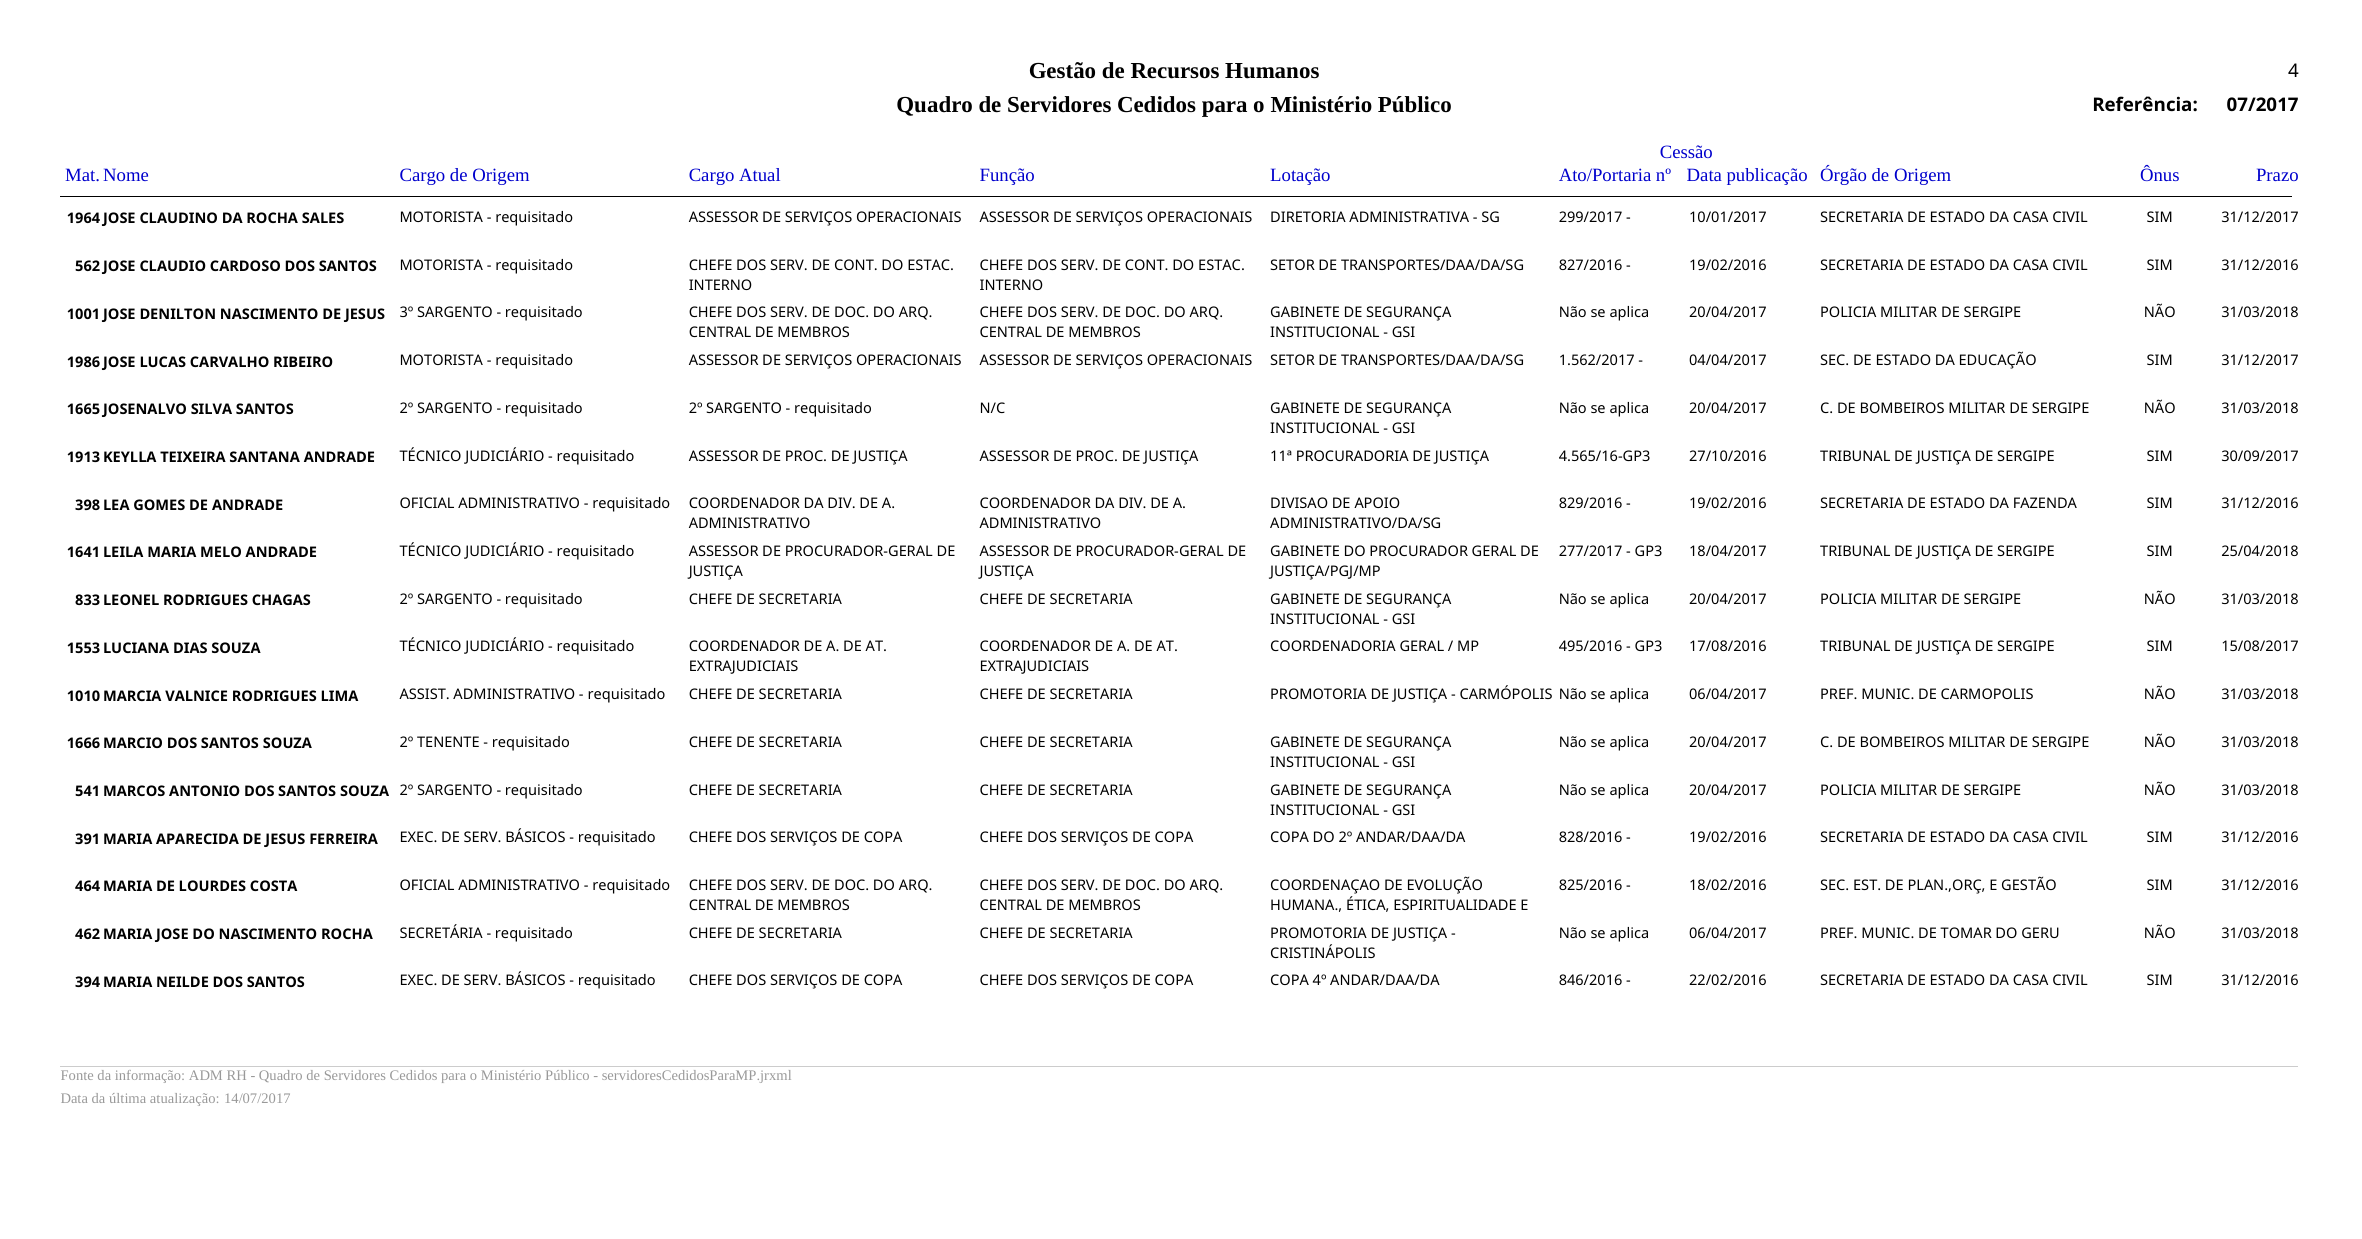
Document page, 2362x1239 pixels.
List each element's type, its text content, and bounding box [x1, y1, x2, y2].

table_cell [683, 304, 688, 326]
table_cell [972, 283, 979, 299]
table_cell [393, 808, 399, 824]
table_header 2º SARGENTO - requisitado [399, 398, 682, 444]
table_cell MARIA APARECIDA DE JESUS FERREIRA [103, 829, 393, 873]
table_cell [1684, 829, 1689, 851]
table_cell [1553, 351, 1558, 374]
table_cell [0, 685, 12, 708]
table_cell [972, 235, 979, 252]
table_cell [2002, 57, 2143, 84]
table_header 17/08/2016 [1689, 636, 1814, 660]
table_cell JOSE CLAUDIO CARDOSO DOS SANTOS [103, 256, 393, 301]
table_cell [0, 331, 12, 347]
table_cell [1553, 999, 1558, 1015]
table_cell [972, 208, 979, 231]
table_cell [1684, 521, 1689, 538]
table_cell [1814, 665, 1820, 681]
table_header 277/2017 - GP3 [1559, 541, 1684, 568]
table_header GABINETE DE SEGURANÇA INSTITUCIONAL - GSI [1270, 779, 1553, 826]
table_cell JOSENALVO SILVA SANTOS [103, 399, 393, 444]
table_cell [683, 924, 688, 946]
table_cell [2200, 378, 2298, 396]
table_cell [2200, 951, 2298, 969]
table_header CHEFE DOS SERV. DE DOC. DO ARQ. CENTRAL DE MEMBROS [689, 875, 972, 921]
table_cell [1553, 685, 1558, 708]
table_cell [1553, 855, 1558, 872]
table_cell [393, 426, 399, 442]
table_cell [1553, 590, 1558, 612]
table_cell [12, 428, 100, 444]
table_cell [1814, 951, 1820, 967]
table_cell [0, 829, 12, 851]
table_header 31/12/2016 [2200, 827, 2298, 856]
table_cell [1684, 447, 1689, 469]
table_cell [2119, 851, 2200, 873]
table_cell [1262, 351, 1270, 374]
table_cell [0, 542, 12, 565]
table_cell Cargo Atual [689, 164, 972, 193]
table_cell [1262, 283, 1270, 299]
table_cell [2200, 665, 2298, 682]
table_cell [0, 855, 12, 872]
table_header PROMOTORIA DE JUSTIÇA - CARMÓPOLIS [1270, 684, 1553, 730]
table_cell [972, 378, 979, 395]
table_cell [393, 256, 399, 278]
table_cell [2119, 422, 2200, 444]
table_cell [1559, 425, 1684, 444]
table_cell [2119, 708, 2200, 730]
table_cell [393, 378, 399, 395]
table_cell Gestão de Recursos Humanos [346, 57, 2002, 85]
table_cell [2299, 304, 2361, 326]
table_header 20/04/2017 [1689, 779, 1814, 803]
table_header 11ª PROCURADORIA DE JUSTIÇA [1270, 445, 1553, 492]
table_cell [2119, 469, 2200, 492]
table_cell [0, 569, 12, 586]
table_cell [393, 331, 399, 347]
table_cell [0, 164, 30, 193]
table_cell [0, 665, 12, 681]
table_header 495/2016 - GP3 [1559, 636, 1684, 663]
table_cell [2299, 808, 2361, 824]
table_cell 462 [12, 924, 100, 952]
table_cell [1262, 378, 1270, 395]
table_cell [393, 855, 399, 872]
table_cell [1553, 781, 1558, 803]
table_cell [1684, 283, 1689, 299]
table_cell [1262, 712, 1270, 729]
table_cell [1684, 426, 1689, 442]
table_cell [683, 829, 688, 851]
table_cell [0, 57, 346, 84]
table_cell [972, 304, 979, 326]
table_cell [972, 903, 979, 919]
table_header OFICIAL ADMINISTRATIVO - requisitado [399, 493, 682, 539]
table_cell [683, 426, 688, 442]
table_cell [2299, 208, 2361, 231]
table_cell 1641 [12, 542, 100, 571]
table_header 31/03/2018 [2200, 589, 2298, 617]
table_header Não se aplica [1559, 732, 1684, 759]
table_cell [393, 903, 399, 919]
table_cell [1553, 808, 1558, 824]
table_cell [1689, 708, 1814, 730]
table_cell [1814, 617, 1820, 633]
table_cell Referência: [2004, 91, 2198, 124]
table_cell [1553, 638, 1558, 660]
table_header 299/2017 - [1559, 207, 1684, 234]
table_cell [972, 808, 979, 824]
table_cell [1262, 590, 1270, 612]
table_header NÃO [2119, 398, 2200, 422]
table_header 31/12/2016 [2200, 875, 2298, 903]
table_cell [0, 85, 2361, 91]
table_cell [0, 638, 12, 660]
table_header 06/04/2017 [1689, 923, 1814, 946]
table_cell [1689, 851, 1814, 873]
table_cell [0, 781, 12, 803]
table_cell [393, 569, 399, 586]
table_header 31/12/2016 [2200, 970, 2298, 999]
table_header CHEFE DE SECRETARIA [689, 923, 972, 969]
table_cell [2299, 972, 2361, 994]
table_header 31/12/2017 [2200, 350, 2298, 378]
table_cell [972, 733, 979, 756]
table_cell [393, 829, 399, 851]
table_header EXEC. DE SERV. BÁSICOS - requisitado [399, 970, 682, 1016]
table_cell [2119, 612, 2200, 635]
table_cell [2299, 569, 2361, 586]
table_header 27/10/2016 [1689, 445, 1814, 469]
table_cell [683, 590, 688, 612]
table_cell [1689, 422, 1814, 444]
table_cell [972, 829, 979, 851]
table_cell [0, 378, 12, 395]
table_cell [1814, 999, 1820, 1015]
table_cell [377, 1090, 2361, 1114]
table_cell [683, 283, 688, 299]
table_cell [393, 542, 399, 565]
table_cell [683, 351, 688, 374]
table_cell [1811, 164, 1820, 193]
table_header TÉCNICO JUDICIÁRIO - requisitado [399, 636, 682, 683]
table_cell [683, 781, 688, 803]
table_cell [12, 666, 100, 682]
table_header COORDENADOR DE A. DE AT. EXTRAJUDICIAIS [979, 636, 1262, 683]
table_header ASSESSOR DE SERVIÇOS OPERACIONAIS [689, 207, 972, 253]
table_header GABINETE DE SEGURANÇA INSTITUCIONAL - GSI [1270, 589, 1553, 635]
table_cell [1814, 331, 1820, 347]
table_cell [1262, 903, 1270, 919]
table_cell [0, 283, 12, 299]
table_cell LEILA MARIA MELO ANDRADE [103, 542, 393, 587]
table_cell [972, 951, 979, 967]
table_header 31/12/2017 [2200, 207, 2298, 235]
table_header CHEFE DOS SERVIÇOS DE COPA [979, 970, 1262, 1016]
table_cell [1684, 712, 1689, 729]
table_cell [972, 426, 979, 442]
table_cell [1262, 164, 1270, 193]
table_cell [0, 876, 12, 899]
table_cell [1689, 660, 1814, 682]
table_header MOTORISTA - requisitado [399, 207, 682, 253]
table_cell [2299, 1066, 2361, 1090]
table_cell Função [979, 164, 1262, 193]
table_header 31/03/2018 [2200, 302, 2298, 331]
table_cell [1262, 781, 1270, 803]
table_header CHEFE DE SECRETARIA [689, 589, 972, 635]
table_cell [972, 542, 979, 565]
table_cell [2200, 760, 2298, 778]
table_cell [12, 618, 100, 635]
table_cell 14/07/2017 [224, 1090, 377, 1114]
table_header NÃO [2119, 302, 2200, 326]
table_cell [683, 208, 688, 231]
table_cell 4 [2143, 57, 2298, 84]
table_header NÃO [2119, 732, 2200, 756]
table_header SIM [2119, 207, 2200, 231]
table_cell [1559, 759, 1684, 778]
table_header SIM [2119, 827, 2200, 851]
table_cell [1262, 235, 1270, 252]
table_cell Data da última atualização: [60, 1090, 224, 1114]
table_header CHEFE DE SECRETARIA [979, 923, 1262, 969]
table_cell [2299, 495, 2361, 517]
table_cell [1689, 946, 1814, 969]
table_header EXEC. DE SERV. BÁSICOS - requisitado [399, 827, 682, 873]
table_cell [1262, 855, 1270, 872]
table_cell [1814, 569, 1820, 586]
table_cell [393, 399, 399, 422]
table_header 18/04/2017 [1689, 541, 1814, 565]
table_cell [2200, 331, 2298, 348]
table_header SETOR DE TRANSPORTES/DAA/DA/SG [1270, 255, 1553, 301]
table_cell [1814, 447, 1820, 469]
table_cell [1559, 997, 1684, 1016]
table_header ASSESSOR DE SERVIÇOS OPERACIONAIS [979, 207, 1262, 253]
table_cell [1684, 208, 1689, 231]
table_cell [1814, 972, 1820, 994]
table_header SIM [2119, 493, 2200, 517]
table_cell [1262, 521, 1270, 538]
table_cell [683, 331, 688, 347]
table_header 30/09/2017 [2200, 445, 2298, 474]
table_cell [2299, 712, 2361, 729]
table_cell Lotação [1270, 164, 1553, 193]
table_cell [1684, 351, 1689, 374]
table_cell [1553, 208, 1558, 231]
table_cell [2299, 999, 2361, 1015]
table_cell [683, 521, 688, 538]
table_cell [0, 351, 12, 374]
table_cell [2200, 426, 2298, 444]
table_cell [972, 331, 979, 347]
table_header SIM [2119, 255, 2200, 278]
table_cell [12, 762, 100, 778]
table_cell [1689, 756, 1814, 778]
table_cell [2299, 685, 2361, 708]
table_header COORDENADOR DA DIV. DE A. ADMINISTRATIVO [689, 493, 972, 539]
table_cell MARCIA VALNICE RODRIGUES LIMA [103, 685, 393, 730]
table_cell [972, 855, 979, 872]
table_cell MARIA JOSE DO NASCIMENTO ROCHA [103, 924, 393, 969]
table_cell [393, 685, 399, 708]
table_cell [1684, 999, 1689, 1015]
table_header 10/01/2017 [1689, 207, 1814, 231]
table_cell [0, 1016, 2361, 1066]
table_header 2º SARGENTO - requisitado [399, 779, 682, 826]
table_cell [683, 495, 688, 517]
table_cell 833 [12, 590, 100, 618]
table_cell [2119, 994, 2200, 1016]
table_cell [1553, 378, 1558, 395]
table_cell [0, 208, 12, 231]
table_cell [393, 733, 399, 756]
table_header COORDENADOR DA DIV. DE A. ADMINISTRATIVO [979, 493, 1262, 539]
table_cell [0, 495, 12, 517]
table_cell [1814, 521, 1820, 538]
table_cell [12, 809, 100, 826]
table_cell [1262, 304, 1270, 326]
table_cell [972, 712, 979, 729]
table_cell [1814, 426, 1820, 442]
table_cell [1684, 590, 1689, 612]
table_cell Cargo de Origem [399, 164, 682, 193]
table_cell [1262, 447, 1270, 469]
table_header CHEFE DE SECRETARIA [689, 732, 972, 778]
table_header 3º SARGENTO - requisitado [399, 302, 682, 349]
table_cell [1689, 517, 1814, 539]
table_header COORDENAÇAO DE EVOLUÇÃO HUMANA., ÉTICA, ESPIRITUALIDADE E [1270, 875, 1553, 921]
table_cell Órgão de Origem [1820, 164, 2119, 193]
table_cell 391 [12, 829, 100, 857]
table_header 31/12/2016 [2200, 255, 2298, 283]
table_cell [393, 304, 399, 326]
table_cell [683, 164, 688, 193]
table_header Não se aplica [1559, 398, 1684, 425]
table_header 2º SARGENTO - requisitado [399, 589, 682, 635]
table_cell [683, 712, 688, 729]
table_cell [1553, 951, 1558, 967]
table_cell [1814, 256, 1820, 278]
table_cell [1689, 803, 1814, 826]
table_cell JOSE CLAUDINO DA ROCHA SALES [103, 208, 393, 253]
table_cell [1684, 235, 1689, 252]
table_cell 464 [12, 876, 100, 905]
table_cell [12, 332, 100, 348]
table_cell [2200, 808, 2298, 826]
table_cell Mat. [30, 164, 100, 193]
table_cell [393, 972, 399, 994]
table_cell [1553, 972, 1558, 994]
table_header MOTORISTA - requisitado [399, 350, 682, 396]
table_cell [1814, 855, 1820, 872]
table_cell [683, 855, 688, 872]
table_header 20/04/2017 [1689, 302, 1814, 326]
table_header OFICIAL ADMINISTRATIVO - requisitado [399, 875, 682, 921]
table_header ASSESSOR DE SERVIÇOS OPERACIONAIS [979, 350, 1262, 396]
table_cell [1262, 972, 1270, 994]
table_cell [2119, 660, 2200, 682]
table_header Não se aplica [1559, 302, 1684, 329]
table_cell [1814, 712, 1820, 729]
table_cell [1684, 256, 1689, 278]
table_header SECRETARIA DE ESTADO DA CASA CIVIL [1820, 827, 2119, 873]
table_cell [1689, 278, 1814, 301]
table_cell Cessão [1555, 141, 1817, 163]
table_header 846/2016 - [1559, 970, 1684, 997]
table_cell [2299, 521, 2361, 538]
table_cell [1559, 472, 1684, 492]
table_cell 1010 [12, 685, 100, 714]
table_cell [2119, 756, 2200, 778]
table_cell [1262, 829, 1270, 851]
table_header CHEFE DOS SERV. DE CONT. DO ESTAC. INTERNO [689, 255, 972, 301]
table_cell [1553, 903, 1558, 919]
table_header 25/04/2018 [2200, 541, 2298, 569]
table_header CHEFE DE SECRETARIA [689, 684, 972, 730]
table_cell [1814, 829, 1820, 851]
table_cell [1262, 542, 1270, 565]
table_cell [2299, 829, 2361, 851]
table_cell [1262, 924, 1270, 946]
table_cell [0, 447, 12, 469]
table_header PREF. MUNIC. DE CARMOPOLIS [1820, 684, 2119, 730]
table_cell [1559, 854, 1684, 873]
table_cell [683, 474, 688, 490]
table_cell [393, 876, 399, 899]
table_header ASSESSOR DE PROC. DE JUSTIÇA [979, 445, 1262, 492]
table_cell [2299, 447, 2361, 469]
table_cell [1553, 569, 1558, 586]
table_header 4.565/16-GP3 [1559, 445, 1684, 472]
table_cell LEONEL RODRIGUES CHAGAS [103, 590, 393, 635]
table_cell [1553, 399, 1558, 422]
table_cell [1689, 469, 1814, 492]
table_header COPA DO 2º ANDAR/DAA/DA [1270, 827, 1553, 873]
table_header PREF. MUNIC. DE TOMAR DO GERU [1820, 923, 2119, 969]
table_cell [1684, 378, 1689, 395]
table_cell [972, 351, 979, 374]
table_cell [2119, 326, 2200, 348]
table_header CHEFE DE SECRETARIA [689, 779, 972, 826]
table_cell [12, 237, 100, 253]
table_cell [2299, 617, 2361, 633]
table_header DIRETORIA ADMINISTRATIVA - SG [1270, 207, 1553, 253]
table_cell [1814, 208, 1820, 231]
table_header 18/02/2016 [1689, 875, 1814, 899]
table_cell [1262, 495, 1270, 517]
table_cell [393, 760, 399, 776]
table_header SETOR DE TRANSPORTES/DAA/DA/SG [1270, 350, 1553, 396]
table_cell [1553, 733, 1558, 756]
table_header TÉCNICO JUDICIÁRIO - requisitado [399, 541, 682, 587]
table_cell [1559, 711, 1684, 730]
table_cell [1814, 638, 1820, 660]
table_cell [2299, 855, 2361, 872]
table_header MOTORISTA - requisitado [399, 255, 682, 301]
table_cell [2299, 903, 2361, 919]
table_header TÉCNICO JUDICIÁRIO - requisitado [399, 445, 682, 492]
table_header NÃO [2119, 779, 2200, 803]
table_cell [0, 235, 12, 252]
table_cell 1986 [12, 351, 100, 380]
table_header SIM [2119, 636, 2200, 660]
table_header ASSESSOR DE PROCURADOR-GERAL DE JUSTIÇA [979, 541, 1262, 587]
table_cell [2299, 91, 2361, 124]
table_cell [393, 283, 399, 299]
table_header COORDENADORIA GERAL / MP [1270, 636, 1553, 683]
table_header 31/03/2018 [2200, 779, 2298, 808]
table_cell [1684, 495, 1689, 517]
table_cell [2299, 781, 2361, 803]
table_cell [1684, 808, 1689, 824]
table_cell [1684, 733, 1689, 756]
table_header GABINETE DE SEGURANÇA INSTITUCIONAL - GSI [1270, 398, 1553, 444]
table_cell [1262, 474, 1270, 490]
table_cell [393, 235, 399, 252]
table_cell [2299, 665, 2361, 681]
table_header GABINETE DE SEGURANÇA INSTITUCIONAL - GSI [1270, 732, 1553, 778]
table_cell [972, 924, 979, 946]
table_cell [683, 876, 688, 899]
table_header POLICIA MILITAR DE SERGIPE [1820, 779, 2119, 826]
table_cell [1684, 924, 1689, 946]
table_cell [393, 665, 399, 681]
table_header NÃO [2119, 684, 2200, 708]
table_header TRIBUNAL DE JUSTIÇA DE SERGIPE [1820, 445, 2119, 492]
table_cell [1559, 616, 1684, 635]
table_cell [1262, 426, 1270, 442]
table_cell [0, 733, 12, 756]
table_cell [2299, 399, 2361, 422]
table_cell [972, 164, 979, 193]
table_cell [1814, 685, 1820, 708]
table_cell [2200, 283, 2298, 301]
table_cell [393, 590, 399, 612]
table_cell [1553, 924, 1558, 946]
table_cell [2299, 542, 2361, 565]
table_cell [393, 351, 399, 374]
table_cell [972, 495, 979, 517]
table_cell [1559, 329, 1684, 348]
table_cell [2200, 569, 2298, 587]
table_header SECRETARIA DE ESTADO DA CASA CIVIL [1820, 970, 2119, 1016]
table_cell 1913 [12, 447, 100, 475]
table_cell [1262, 999, 1270, 1015]
table_cell [1553, 712, 1558, 729]
table_cell [1684, 903, 1689, 919]
table_cell [1553, 256, 1558, 278]
table_cell 394 [12, 972, 100, 1000]
table_header 19/02/2016 [1689, 255, 1814, 278]
table_cell [1262, 256, 1270, 278]
table_header ASSIST. ADMINISTRATIVO - requisitado [399, 684, 682, 730]
table_cell [2299, 331, 2361, 347]
table_cell Data publicação [1686, 164, 1811, 193]
table_header 2º SARGENTO - requisitado [689, 398, 972, 444]
table_cell LUCIANA DIAS SOUZA [103, 638, 393, 683]
table_cell [1814, 924, 1820, 946]
table_header [0, 0, 2361, 57]
table_cell [393, 617, 399, 633]
table_cell [972, 685, 979, 708]
table_header SIM [2119, 875, 2200, 899]
table_cell 1001 [12, 304, 100, 332]
table_header COORDENADOR DE A. DE AT. EXTRAJUDICIAIS [689, 636, 972, 683]
table_cell [1553, 495, 1558, 517]
table_cell [0, 256, 12, 278]
table_cell [0, 125, 2361, 141]
table_cell [2200, 999, 2298, 1016]
table_cell [393, 164, 399, 193]
table_cell [0, 1090, 60, 1114]
table_cell [1814, 378, 1820, 395]
table_cell [972, 617, 979, 633]
table_cell [972, 569, 979, 586]
table_cell [1814, 542, 1820, 565]
table_header 31/12/2016 [2200, 493, 2298, 522]
table_cell [1262, 760, 1270, 776]
table_cell [393, 474, 399, 490]
table_cell [972, 760, 979, 776]
table_cell [2119, 565, 2200, 587]
table_cell [1814, 903, 1820, 919]
table_cell [1559, 234, 1684, 253]
table_header CHEFE DOS SERV. DE CONT. DO ESTAC. INTERNO [979, 255, 1262, 301]
table_header POLICIA MILITAR DE SERGIPE [1820, 302, 2119, 349]
table_cell [0, 1066, 60, 1090]
table_cell [0, 903, 12, 919]
table_header CHEFE DOS SERV. DE DOC. DO ARQ. CENTRAL DE MEMBROS [979, 302, 1262, 349]
table_header SECRETARIA DE ESTADO DA CASA CIVIL [1820, 207, 2119, 253]
table_cell [1262, 617, 1270, 633]
table_cell [12, 284, 100, 301]
table_cell Prazo [2200, 164, 2298, 193]
table_cell [972, 665, 979, 681]
table_cell [1559, 377, 1684, 396]
table_cell [1262, 685, 1270, 708]
table_header ASSESSOR DE SERVIÇOS OPERACIONAIS [689, 350, 972, 396]
table_cell [1684, 474, 1689, 490]
table_cell [2299, 283, 2361, 299]
table_cell LEA GOMES DE ANDRADE [103, 495, 393, 539]
table_cell [0, 474, 12, 490]
table_cell [1262, 808, 1270, 824]
table_header 828/2016 - [1559, 827, 1684, 854]
table_cell [1553, 283, 1558, 299]
table_cell [683, 903, 688, 919]
table_cell [1553, 521, 1558, 538]
table_cell [12, 571, 100, 587]
table_header SIM [2119, 541, 2200, 565]
table_cell [2299, 951, 2361, 967]
table_cell [972, 781, 979, 803]
table_cell [972, 256, 979, 278]
table_cell [0, 999, 12, 1015]
table_cell [2119, 374, 2200, 396]
table_cell [972, 399, 979, 422]
table_header GABINETE DE SEGURANÇA INSTITUCIONAL - GSI [1270, 302, 1553, 349]
table_cell [0, 617, 12, 633]
table_cell [2119, 899, 2200, 921]
table_cell [1262, 665, 1270, 681]
table_cell [0, 951, 12, 967]
table_cell [1814, 399, 1820, 422]
table_cell [1814, 781, 1820, 803]
table_header TRIBUNAL DE JUSTIÇA DE SERGIPE [1820, 541, 2119, 587]
table_cell [1814, 733, 1820, 756]
table_cell [0, 590, 12, 612]
table_cell [0, 91, 346, 124]
table_cell 1964 [12, 208, 100, 237]
table_cell [1689, 231, 1814, 253]
table_cell [1814, 304, 1820, 326]
table_cell [1684, 876, 1689, 899]
table_cell [1814, 808, 1820, 824]
table_cell [393, 638, 399, 660]
table_cell [2200, 903, 2298, 921]
table_cell [1684, 665, 1689, 681]
table_cell 1665 [12, 399, 100, 428]
table_header 31/03/2018 [2200, 398, 2298, 426]
table_header CHEFE DE SECRETARIA [979, 779, 1262, 826]
table_cell [1684, 951, 1689, 967]
table_cell [1814, 495, 1820, 517]
table_cell [2299, 256, 2361, 278]
table_cell Quadro de Servidores Cedidos para o Ministério Público [346, 91, 2002, 124]
table_cell [2299, 164, 2361, 193]
table_cell [683, 665, 688, 681]
table_cell [2119, 517, 2200, 539]
table_cell [1814, 474, 1820, 490]
table_cell [2299, 924, 2361, 946]
table_cell [1553, 542, 1558, 565]
table_cell JOSE DENILTON NASCIMENTO DE JESUS [103, 304, 393, 349]
table_header 2º TENENTE - requisitado [399, 732, 682, 778]
table_cell [1553, 760, 1558, 776]
table_cell [12, 475, 100, 492]
table_header CHEFE DE SECRETARIA [979, 684, 1262, 730]
table_cell [1262, 638, 1270, 660]
table_cell [1684, 972, 1689, 994]
table_cell [2119, 231, 2200, 253]
table_cell [1559, 902, 1684, 921]
table_cell [1553, 829, 1558, 851]
table_header ASSESSOR DE PROC. DE JUSTIÇA [689, 445, 972, 492]
table_cell [2299, 426, 2361, 442]
table_cell [2299, 378, 2361, 395]
table_cell [1689, 326, 1814, 348]
table_cell [393, 447, 399, 469]
table_header SIM [2119, 350, 2200, 374]
table_cell [1814, 351, 1820, 374]
table_cell [1559, 663, 1684, 682]
table_header CHEFE DOS SERVIÇOS DE COPA [689, 827, 972, 873]
table_cell Nome [103, 164, 393, 193]
table_header 20/04/2017 [1689, 732, 1814, 756]
table_cell [12, 905, 100, 921]
table_cell [393, 951, 399, 967]
table_cell [683, 235, 688, 252]
table_cell [1553, 665, 1558, 681]
table_cell [1553, 447, 1558, 469]
table_cell [683, 569, 688, 586]
table_header DIVISAO DE APOIO ADMINISTRATIVO/DA/SG [1270, 493, 1553, 539]
table_cell [1684, 685, 1689, 708]
table_cell [1684, 855, 1689, 872]
table_cell [1553, 164, 1558, 193]
table_cell [972, 474, 979, 490]
table_cell 1553 [12, 638, 100, 666]
table_header 31/03/2018 [2200, 684, 2298, 712]
table_header 31/03/2018 [2200, 732, 2298, 760]
table_cell 562 [12, 256, 100, 284]
table_header 19/02/2016 [1689, 493, 1814, 517]
table_cell [1689, 899, 1814, 921]
table_cell [683, 972, 688, 994]
table_cell [1814, 876, 1820, 899]
table_cell 07/2017 [2200, 91, 2298, 124]
table_cell [2119, 278, 2200, 301]
table_cell [1684, 569, 1689, 586]
table_cell [1814, 760, 1820, 776]
table_cell [683, 617, 688, 633]
table_cell [1684, 781, 1689, 803]
table_cell [683, 685, 688, 708]
table_cell [1689, 612, 1814, 635]
table_cell [0, 972, 12, 994]
table_cell [1684, 331, 1689, 347]
table_header CHEFE DE SECRETARIA [979, 589, 1262, 635]
table_cell [1689, 374, 1814, 396]
table_cell MARIA DE LOURDES COSTA [103, 876, 393, 921]
table_cell [12, 952, 100, 969]
table_cell [2200, 522, 2298, 539]
table_cell [1684, 542, 1689, 565]
table_header 06/04/2017 [1689, 684, 1814, 708]
table_cell [2200, 235, 2298, 253]
table_cell [0, 712, 12, 729]
table_cell [683, 542, 688, 565]
table_cell [0, 304, 12, 326]
table_cell [1262, 399, 1270, 422]
table_cell [972, 590, 979, 612]
table_cell [1689, 994, 1814, 1016]
table_header SEC. DE ESTADO DA EDUCAÇÃO [1820, 350, 2119, 396]
table_cell [1553, 474, 1558, 490]
table_cell [393, 495, 399, 517]
table_cell [2200, 856, 2298, 873]
table_cell [683, 733, 688, 756]
table_cell MARCIO DOS SANTOS SOUZA [103, 733, 393, 778]
table_cell [1262, 569, 1270, 586]
table_cell [1689, 565, 1814, 587]
table_cell [683, 256, 688, 278]
table_cell [1553, 876, 1558, 899]
table_cell [1553, 331, 1558, 347]
table_header C. DE BOMBEIROS MILITAR DE SERGIPE [1820, 398, 2119, 444]
table_cell [972, 999, 979, 1015]
table_cell [1817, 141, 2361, 163]
table_cell [1262, 331, 1270, 347]
table_cell 541 [12, 781, 100, 809]
table_cell [1553, 304, 1558, 326]
table_cell [393, 781, 399, 803]
table_cell [0, 924, 12, 946]
table_cell Ônus [2119, 164, 2200, 193]
table_header POLICIA MILITAR DE SERGIPE [1820, 589, 2119, 635]
table_cell [1559, 520, 1684, 539]
table_header 825/2016 - [1559, 875, 1684, 902]
table_cell [2200, 617, 2298, 635]
table_cell [0, 198, 2361, 207]
table_cell [393, 924, 399, 946]
table_cell [2200, 712, 2298, 730]
table_cell [393, 521, 399, 538]
table_cell [12, 714, 100, 730]
table_header N/C [979, 398, 1262, 444]
table_cell [683, 399, 688, 422]
table_cell [2299, 760, 2361, 776]
table_header CHEFE DOS SERV. DE DOC. DO ARQ. CENTRAL DE MEMBROS [979, 875, 1262, 921]
table_header NÃO [2119, 589, 2200, 612]
table_cell [0, 760, 12, 776]
table_header 04/04/2017 [1689, 350, 1814, 374]
table_cell [1559, 282, 1684, 301]
table_cell [0, 399, 12, 422]
table_cell [1814, 235, 1820, 252]
table_header 20/04/2017 [1689, 398, 1814, 422]
table_cell [683, 808, 688, 824]
table_cell 398 [12, 495, 100, 523]
table_cell [1684, 304, 1689, 326]
table_cell [2119, 803, 2200, 826]
table_cell [1814, 590, 1820, 612]
table_cell 1666 [12, 733, 100, 762]
table_cell [1553, 617, 1558, 633]
table_cell MARIA NEILDE DOS SANTOS [103, 972, 393, 1016]
table_cell [0, 141, 1555, 163]
table_header SEC. EST. DE PLAN.,ORÇ, E GESTÃO [1820, 875, 2119, 921]
table_cell [2119, 946, 2200, 969]
table_cell [2299, 590, 2361, 612]
table_header NÃO [2119, 923, 2200, 946]
table_cell [393, 712, 399, 729]
table_cell [12, 1000, 100, 1016]
table_header Não se aplica [1559, 779, 1684, 806]
table_cell [12, 523, 100, 539]
table_cell [1262, 733, 1270, 756]
table_header C. DE BOMBEIROS MILITAR DE SERGIPE [1820, 732, 2119, 778]
table_cell [2200, 474, 2298, 492]
table_header Não se aplica [1559, 684, 1684, 711]
table_cell Ato/Portaria nº [1559, 164, 1686, 193]
table_header 827/2016 - [1559, 255, 1684, 282]
table_header PROMOTORIA DE JUSTIÇA - CRISTINÁPOLIS [1270, 923, 1553, 969]
table_cell [1553, 426, 1558, 442]
table_cell [1559, 806, 1684, 826]
table_cell [0, 808, 12, 824]
table_header SIM [2119, 445, 2200, 469]
table_cell [12, 380, 100, 396]
table_header 15/08/2017 [2200, 636, 2298, 665]
table_cell [972, 638, 979, 660]
table_cell [1262, 876, 1270, 899]
table_header 1.562/2017 - [1559, 350, 1684, 377]
table_cell [1814, 283, 1820, 299]
table_cell [12, 857, 100, 873]
table_header COPA 4º ANDAR/DAA/DA [1270, 970, 1553, 1016]
table_cell [2299, 638, 2361, 660]
table_cell [683, 760, 688, 776]
table_header SECRETÁRIA - requisitado [399, 923, 682, 969]
table_header SECRETARIA DE ESTADO DA FAZENDA [1820, 493, 2119, 539]
table_cell JOSE LUCAS CARVALHO RIBEIRO [103, 351, 393, 396]
table_header CHEFE DE SECRETARIA [979, 732, 1262, 778]
table_cell [683, 638, 688, 660]
table_header CHEFE DOS SERV. DE DOC. DO ARQ. CENTRAL DE MEMBROS [689, 302, 972, 349]
table_header SECRETARIA DE ESTADO DA CASA CIVIL [1820, 255, 2119, 301]
table_cell [2299, 474, 2361, 490]
table_header 19/02/2016 [1689, 827, 1814, 851]
table_cell [2299, 733, 2361, 756]
table_cell [972, 521, 979, 538]
table_header 31/03/2018 [2200, 923, 2298, 951]
table_cell [2299, 876, 2361, 899]
table_cell MARCOS ANTONIO DOS SANTOS SOUZA [103, 781, 393, 826]
table_cell [1684, 638, 1689, 660]
table_cell [0, 426, 12, 442]
table_header CHEFE DOS SERVIÇOS DE COPA [979, 827, 1262, 873]
table_cell [683, 999, 688, 1015]
table_cell [393, 999, 399, 1015]
table_cell [1262, 208, 1270, 231]
table_header SIM [2119, 970, 2200, 994]
table_header 20/04/2017 [1689, 589, 1814, 612]
table_cell [393, 208, 399, 231]
table_cell [0, 521, 12, 538]
table_cell [972, 447, 979, 469]
table_cell [2299, 235, 2361, 252]
table_cell [1684, 760, 1689, 776]
table_cell [683, 447, 688, 469]
table_cell [1559, 568, 1684, 587]
table_header 22/02/2016 [1689, 970, 1814, 994]
table_cell [1684, 617, 1689, 633]
table_header TRIBUNAL DE JUSTIÇA DE SERGIPE [1820, 636, 2119, 683]
table_header GABINETE DO PROCURADOR GERAL DE JUSTIÇA/PGJ/MP [1270, 541, 1553, 587]
table_cell KEYLLA TEIXEIRA SANTANA ANDRADE [103, 447, 393, 492]
table_header CHEFE DOS SERVIÇOS DE COPA [689, 970, 972, 1016]
table_cell [683, 951, 688, 967]
table_cell [972, 972, 979, 994]
table_cell Fonte da informação: ADM RH - Quadro de Servidores Cedidos para o Ministério Público - servidoresCedidosParaMP.jrxml [60, 1067, 2298, 1090]
table_cell [683, 378, 688, 395]
table_header Não se aplica [1559, 923, 1684, 949]
table_header 829/2016 - [1559, 493, 1684, 520]
table_cell [2299, 351, 2361, 374]
table_header Não se aplica [1559, 589, 1684, 616]
table_cell [1262, 951, 1270, 967]
table_header ASSESSOR DE PROCURADOR-GERAL DE JUSTIÇA [689, 541, 972, 587]
table_cell [2299, 57, 2361, 84]
table_cell [1553, 235, 1558, 252]
table_cell [1559, 949, 1684, 969]
table_cell [972, 876, 979, 899]
table_cell [1684, 399, 1689, 422]
